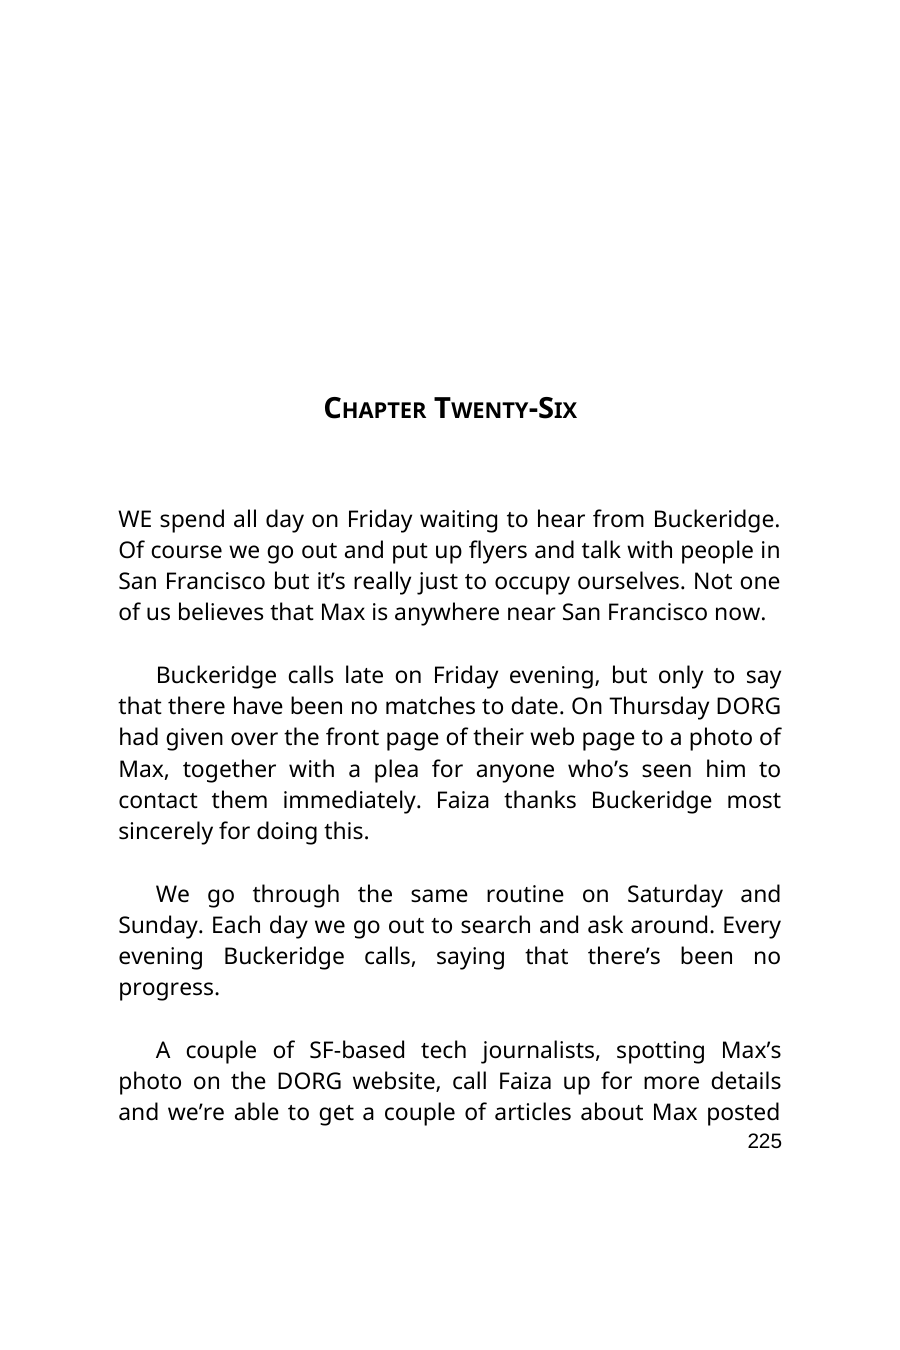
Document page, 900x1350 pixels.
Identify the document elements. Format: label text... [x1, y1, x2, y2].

text A couple of SF-based tech journalists, spotting Max’s photo on the DORG website, call Faiza up for more details and we’re able to get a couple of articles about Max posted [118, 1034, 782, 1127]
text WE spend all day on Friday waiting to hear from Buckeridge. Of course we go out and put up flyers and talk with people in San Francisco but it’s really just to occupy ourselves. Not one of us believes that Max is anywhere near San Francisco now. [118, 502, 782, 627]
text CHAPTER TWENTY-SIX [118, 388, 782, 427]
text Buckeridge calls late on Friday evening, but only to say that there have been no matches to date. On Thursday DORG had given over the front page of their web page to a photo of Max, together with a plea for anyone who’s seen him to contact them immediately. Faiza thanks Buckeridge most sincerely for doing this. [118, 659, 782, 846]
text We go through the same routine on Saturday and Sunday. Each day we go out to search and ask around. Every evening Buckeridge calls, saying that there’s been no progress. [118, 877, 782, 1002]
